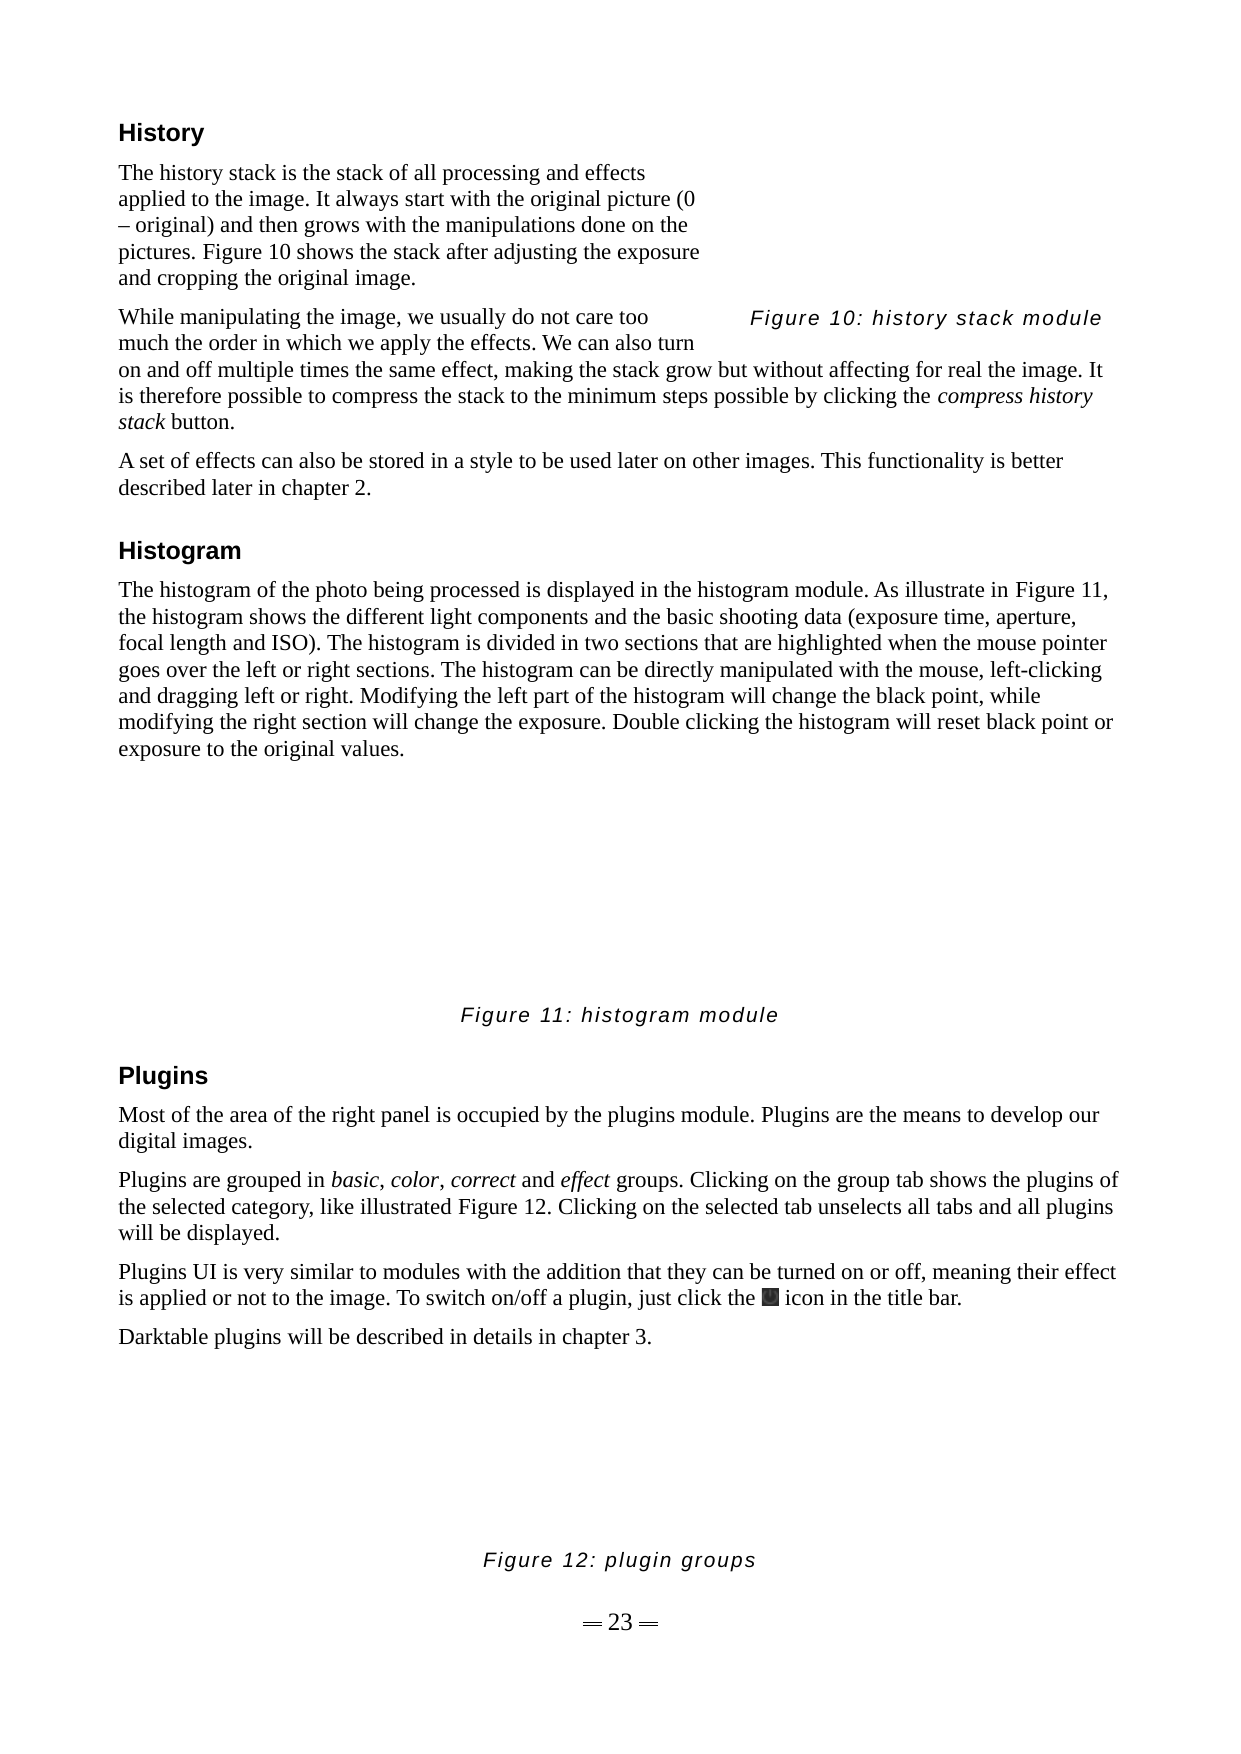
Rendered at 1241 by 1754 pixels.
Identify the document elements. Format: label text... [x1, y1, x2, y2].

text Darktable plugins will be described in details in chapter 3. [118, 1323, 1122, 1349]
subtitle Histogram [118, 536, 1122, 565]
text Most of the area of the right panel is occupied by the plugins module. Plugins are the means to develop our digital images. [118, 1101, 1122, 1154]
subtitle [164, 773, 1076, 786]
text Figure 12: plugin groups [423, 1381, 817, 1572]
text The histogram of the photo being processed is displayed in the histogram module. As illustrate in Figure 11, the histogram shows the different light components and the basic shooting data (exposure time, aperture, focal length and ISO). The histogram is divided in two sections that are highlighted when the mouse pointer goes over the left or right sections. The histogram can be directly manipulated with the mouse, left-clicking and dragging left or right. Modifying the left part of the histogram will change the black point, while modifying the right section will change the exposure. Double clicking the histogram will reset black point or exposure to the original values. [118, 577, 1122, 761]
subtitle History [118, 118, 1122, 147]
text A set of effects can also be stored in a style to be used later on other images. This functionality is better described later in chapter 2. [118, 447, 1122, 500]
text [423, 1369, 817, 1381]
subtitle Plugins [118, 797, 1122, 1089]
text Plugins are grouped in basic, color, correct and effect groups. Clicking on the group tab shows the plugins of the selected category, like illustrated Figure 12. Clicking on the selected tab unselects all tabs and all plugins will be displayed. [118, 1166, 1122, 1245]
text The history stack is the stack of all processing and effects applied to the image. It always start with the original picture (0 – original) and then grows with the manipulations done on the pictures. Figure 10 shows the stack after adjusting the exposure and cropping the original image. [118, 159, 731, 290]
picture [761, 1288, 779, 1306]
text Plugins UI is very similar to modules with the addition that they can be turned on or off, meaning their effect is applied or not to the image. To switch on/off a plugin, just click the icon in the title bar. [118, 1258, 1122, 1311]
text While manipulating the image, we usually do not care too much the order in which we apply the effects. We can also turn on and off multiple times the same effect, making the stack grow but without affecting for real the image. It is therefore possible to compress the stack to the minimum steps possible by clicking the compress history stack button. [118, 303, 1122, 435]
text Figure 10: history stack module [731, 134, 1122, 330]
text Figure 11: histogram module [164, 786, 1076, 1027]
